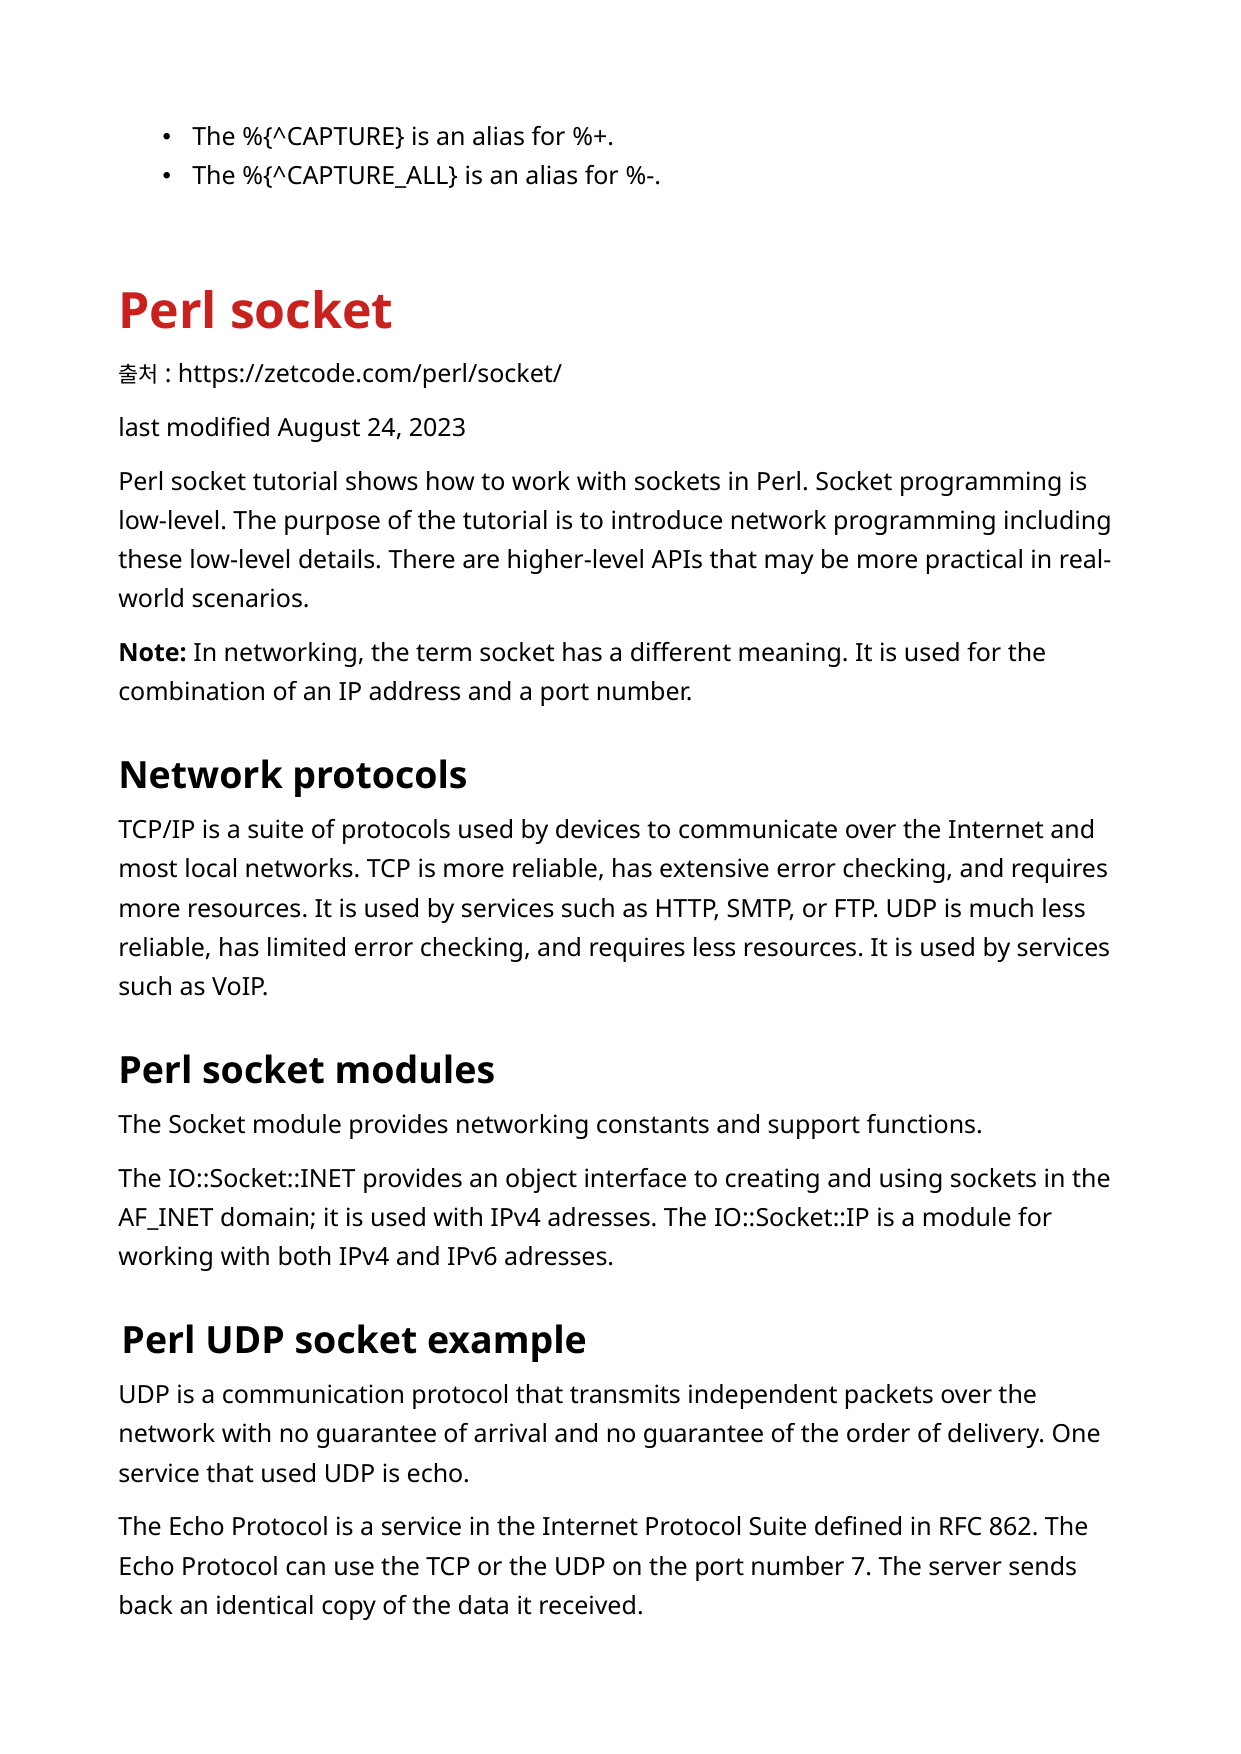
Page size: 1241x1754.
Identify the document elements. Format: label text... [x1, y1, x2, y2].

text last modified August 24, 2023 [118, 409, 1122, 444]
text The Socket module provides networking constants and support functions. [118, 1107, 1122, 1141]
subtitle Perl socket modules [118, 1043, 1122, 1094]
list The %{^CAPTURE_ALL} is an alias for %-. [162, 157, 1122, 191]
text The Echo Protocol is a service in the Internet Protocol Suite defined in RFC 862. The Echo Protocol can use the TCP or the UDP on the port number 7. The server sends back an identical copy of the data it received. [118, 1509, 1122, 1621]
text The IO::Socket::INET provides an object interface to creating and using sockets in the AF_INET domain; it is used with IPv4 adresses. The IO::Socket::IP is a module for working with both IPv4 and IPv6 adresses. [118, 1160, 1122, 1273]
text 출처 : https://zetcode.com/perl/socket/ [118, 356, 1122, 390]
subtitle Perl UDP socket example [121, 1313, 1119, 1364]
text UDP is a communication protocol that transmits independent packets over the network with no guarantee of arrival and no guarantee of the order of delivery. One service that used UDP is echo. [118, 1377, 1122, 1489]
text TCP/IP is a suite of protocols used by devices to communicate over the Internet and most local networks. TCP is more reliable, has extensive error checking, and requires more resources. It is used by services such as HTTP, SMTP, or FTP. UDP is much less reliable, has limited error checking, and requires less resources. It is used by services such as VoIP. [118, 812, 1122, 1003]
subtitle Network protocols [118, 748, 1122, 799]
text Perl socket tutorial shows how to work with sockets in Perl. Socket programming is low-level. The purpose of the tutorial is to introduce network programming including these low-level details. There are higher-level APIs that may be more practical in real-world scenarios. [118, 463, 1122, 615]
text Note: In networking, the term socket has a different meaning. It is used for the combination of an IP address and a port number. [118, 634, 1122, 708]
subtitle Perl socket [118, 275, 1122, 343]
list The %{^CAPTURE} is an alias for %+. [162, 118, 1122, 152]
